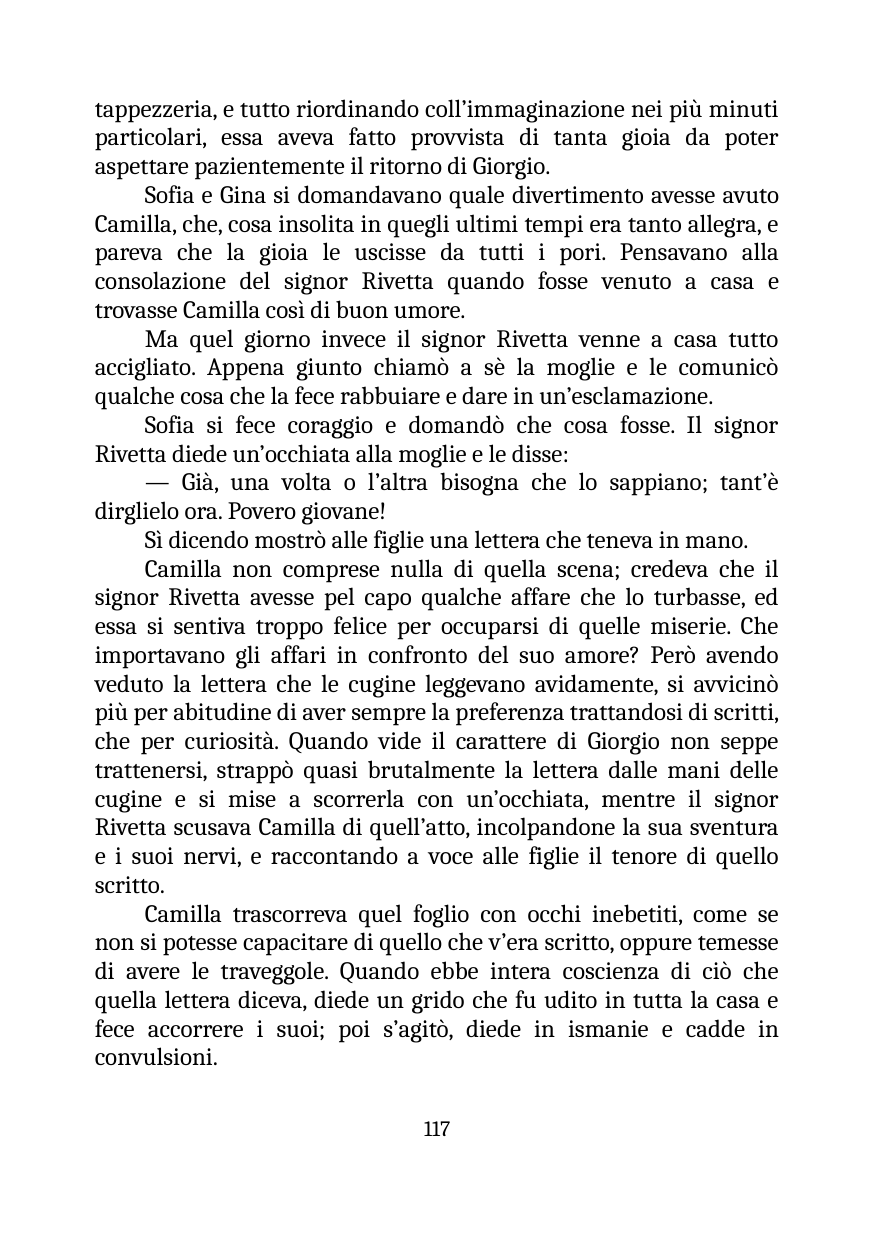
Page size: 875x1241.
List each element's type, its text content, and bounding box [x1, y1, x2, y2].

text Camilla non comprese nulla di quella scena; credeva che il signor Rivetta avesse pel capo qualche affare che lo turbasse, ed essa si sentiva troppo felice per occuparsi di quelle miserie. Che importavano gli affari in confronto del suo amore? Però avendo veduto la lettera che le cugine leggevano avidamente, si avvicinò più per abitudine di aver sempre la preferenza trattandosi di scritti, che per curiosità. Quando vide il carattere di Giorgio non seppe trattenersi, strappò quasi brutalmente la lettera dalle mani delle cugine e si mise a scorrerla con un’occhiata, mentre il signor Rivetta scusava Camilla di quell’atto, incolpandone la sua sventura e i suoi nervi, e raccontando a voce alle figlie il tenore di quello scritto. [94, 554, 779, 899]
text Sofia e Gina si domandavano quale divertimento avesse avuto Camilla, che, cosa insolita in quegli ultimi tempi era tanto allegra, e pareva che la gioia le uscisse da tutti i pori. Pensavano alla consolazione del signor Rivetta quando fosse venuto a casa e trovasse Camilla così di buon umore. [94, 181, 779, 324]
text tappezzeria, e tutto riordinando coll’immaginazione nei più minuti particolari, essa aveva fatto provvista di tanta gioia da poter aspettare pazientemente il ritorno di Giorgio. [94, 94, 779, 181]
text Camilla trascorreva quel foglio con occhi inebetiti, come se non si potesse capacitare di quello che v’era scritto, oppure temesse di avere le traveggole. Quando ebbe intera coscienza di ciò che quella lettera diceva, diede un grido che fu udito in tutta la casa e fece accorrere i suoi; poi s’agitò, diede in ismanie e cadde in convulsioni. [94, 899, 779, 1072]
text Sofia si fece coraggio e domandò che cosa fosse. Il signor Rivetta diede un’occhiata alla moglie e le disse: [94, 411, 779, 468]
text — Già, una volta o l’altra bisogna che lo sappiano; tant’è dirglielo ora. Povero giovane! [94, 468, 779, 526]
text Ma quel giorno invece il signor Rivetta venne a casa tutto accigliato. Appena giunto chiamò a sè la moglie e le comunicò qualche cosa che la fece rabbuiare e dare in un’esclamazione. [94, 324, 779, 411]
text Sì dicendo mostrò alle figlie una lettera che teneva in mano. [94, 526, 779, 554]
